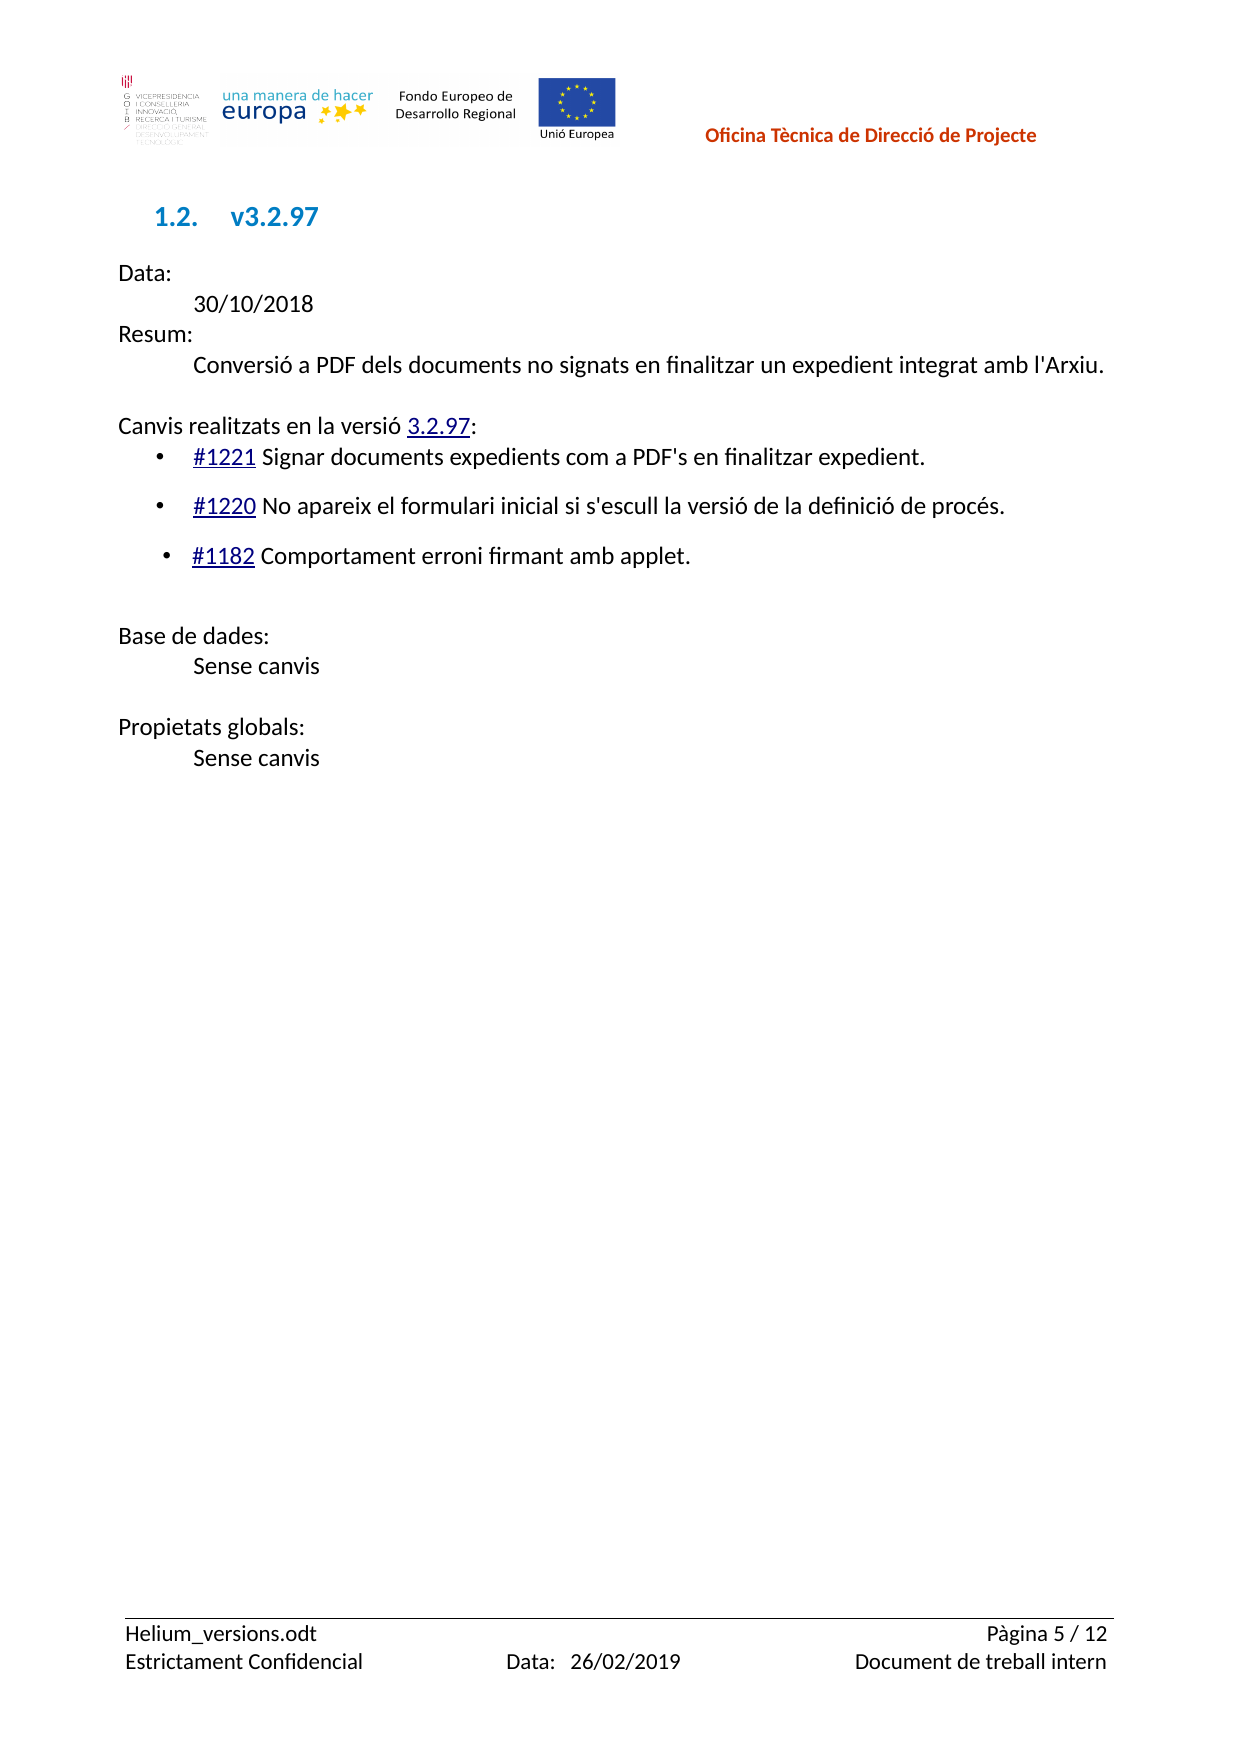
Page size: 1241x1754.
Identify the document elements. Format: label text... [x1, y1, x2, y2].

subtitle v3.2.97 [153, 198, 1122, 234]
text Canvis realitzats en la versió 3.2.97: [118, 410, 1122, 441]
text Propietats globals: [118, 712, 1122, 742]
text Sense canvis [118, 651, 1122, 681]
list #1221 Signar documents expedients com a PDF's en finalitzar expedient. [156, 441, 1122, 471]
picture [118, 73, 213, 147]
picture [219, 73, 621, 147]
text Sense canvis [118, 742, 1122, 773]
text Resum: [118, 319, 1122, 349]
list #1220 No apareix el formulari inicial si s'escull la versió de la definició de procés. [156, 490, 1122, 521]
text 30/10/2018 [118, 288, 1122, 319]
list #1182 Comportament erroni firmant amb applet. [162, 540, 1122, 570]
text Conversió a PDF dels documents no signats en finalitzar un expedient integrat amb l'Arxiu. [118, 349, 1122, 380]
text Data: [118, 258, 1122, 288]
text Base de dades: [118, 620, 1122, 651]
